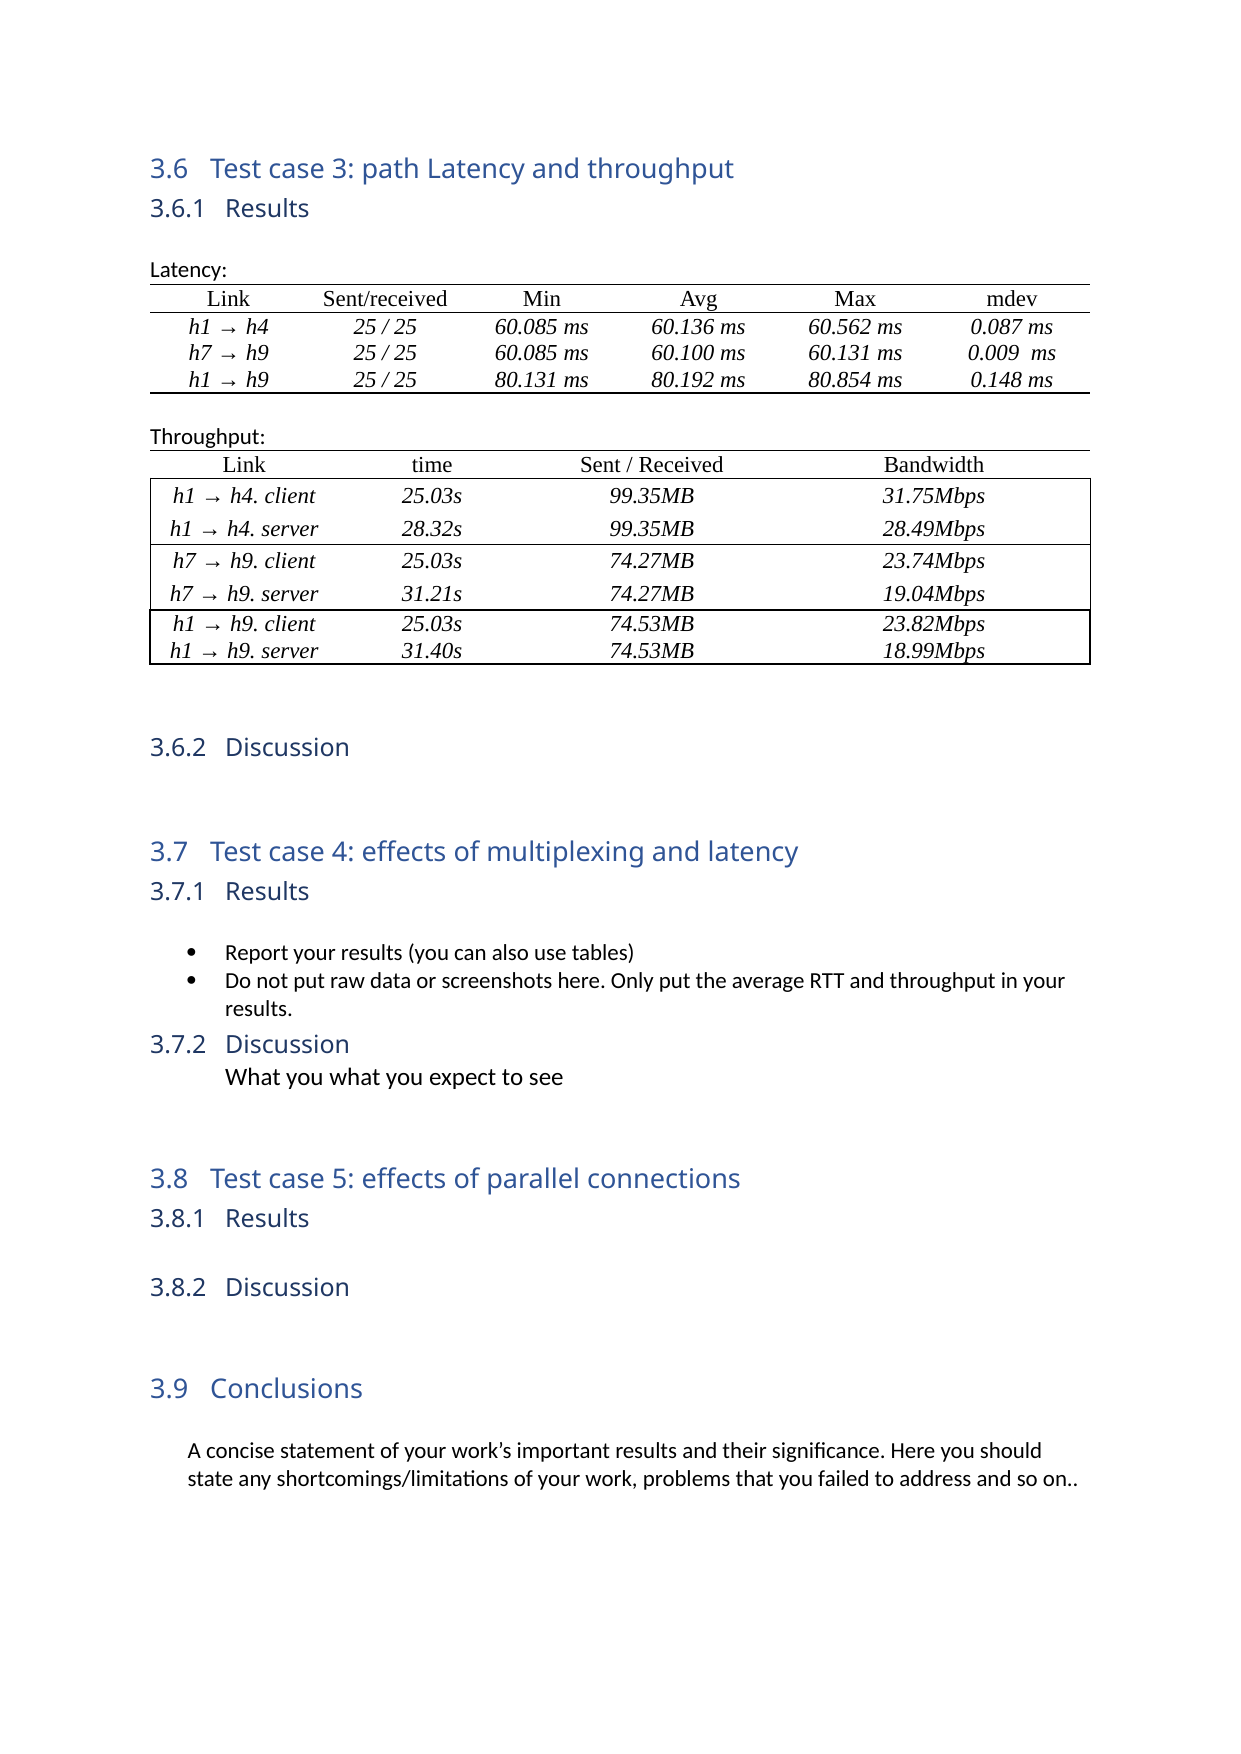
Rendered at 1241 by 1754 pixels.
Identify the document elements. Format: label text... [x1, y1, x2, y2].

table_cell 31.21s [338, 577, 526, 609]
table_cell 0.087 ms [934, 313, 1090, 339]
subtitle Results [150, 191, 1090, 225]
table_cell h1 → h9 [150, 366, 307, 392]
table_cell 99.35MB [526, 512, 777, 544]
table_header Bandwidth [778, 451, 1090, 478]
table_header Sent/received [307, 285, 463, 312]
table_cell 80.192 ms [620, 366, 777, 392]
table_cell 25 / 25 [307, 340, 463, 366]
table_cell h1 → h4 [150, 313, 307, 339]
table_cell 19.04Mbps [778, 577, 1090, 609]
subtitle Test case 3: path Latency and throughput [150, 150, 1090, 187]
table_cell 18.99Mbps [778, 637, 1089, 663]
table_header mdev [934, 285, 1090, 312]
table_cell 60.085 ms [463, 313, 620, 339]
table_cell 25.03s [338, 611, 526, 637]
table_cell 23.74Mbps [778, 545, 1090, 577]
table_cell h1 → h9. server [151, 637, 338, 663]
table_cell h1 → h9. client [151, 611, 338, 637]
list Report your results (you can also use tables) [187, 938, 1090, 966]
subtitle Test case 4: effects of multiplexing and latency [150, 833, 1090, 870]
table_cell 80.131 ms [463, 366, 620, 392]
table_header Link [150, 451, 338, 478]
table_cell 74.27MB [526, 545, 777, 577]
table_cell 80.854 ms [777, 366, 933, 392]
table_cell h1 → h4. server [151, 512, 338, 544]
subtitle Results [150, 1201, 1090, 1235]
subtitle Discussion [150, 730, 1090, 764]
table_cell 25.03s [338, 545, 526, 577]
subtitle Results [150, 874, 1090, 908]
table_cell 28.49Mbps [778, 512, 1090, 544]
subtitle Discussion [150, 1027, 1090, 1061]
subtitle Discussion [150, 1270, 1090, 1304]
table_cell 25 / 25 [307, 313, 463, 339]
table_cell 31.40s [338, 637, 526, 663]
table_header time [338, 451, 526, 478]
table_cell 60.562 ms [777, 313, 933, 339]
table_header Max [777, 285, 933, 312]
text Throughput: [150, 422, 1090, 450]
table_cell 0.009 ms [934, 340, 1090, 366]
table_cell 31.75Mbps [778, 479, 1090, 512]
text A concise statement of your work’s important results and their significance. Here you should state any shortcomings/limitations of your work, problems that you failed to address and so on.. [187, 1436, 1090, 1492]
table_header Min [463, 285, 620, 312]
table_cell 74.53MB [526, 611, 777, 637]
table_cell 0.148 ms [934, 366, 1090, 392]
table_cell 99.35MB [526, 479, 777, 512]
table_cell 60.131 ms [777, 340, 933, 366]
table_cell h7 → h9. server [151, 577, 338, 609]
table_cell 60.085 ms [463, 340, 620, 366]
text Latency: [150, 256, 1090, 284]
list Do not put raw data or screenshots here. Only put the average RTT and throughput in your results. [187, 966, 1090, 1022]
table_cell 25.03s [338, 479, 526, 512]
table_cell 74.53MB [526, 637, 777, 663]
table_cell 74.27MB [526, 577, 777, 609]
table_cell 28.32s [338, 512, 526, 544]
table_header Link [150, 285, 307, 312]
table_cell 60.100 ms [620, 340, 777, 366]
table_cell h7 → h9 [150, 340, 307, 366]
table_cell 60.136 ms [620, 313, 777, 339]
subtitle Conclusions [150, 1369, 1090, 1406]
table_cell h1 → h4. client [151, 479, 338, 512]
subtitle Test case 5: effects of parallel connections [150, 1160, 1090, 1197]
table_header Sent / Received [526, 451, 777, 478]
table_cell 23.82Mbps [778, 611, 1089, 637]
table_header Avg [620, 285, 777, 312]
table_cell h7 → h9. client [151, 545, 338, 577]
text What you what you expect to see [150, 1061, 1090, 1091]
table_cell 25 / 25 [307, 366, 463, 392]
